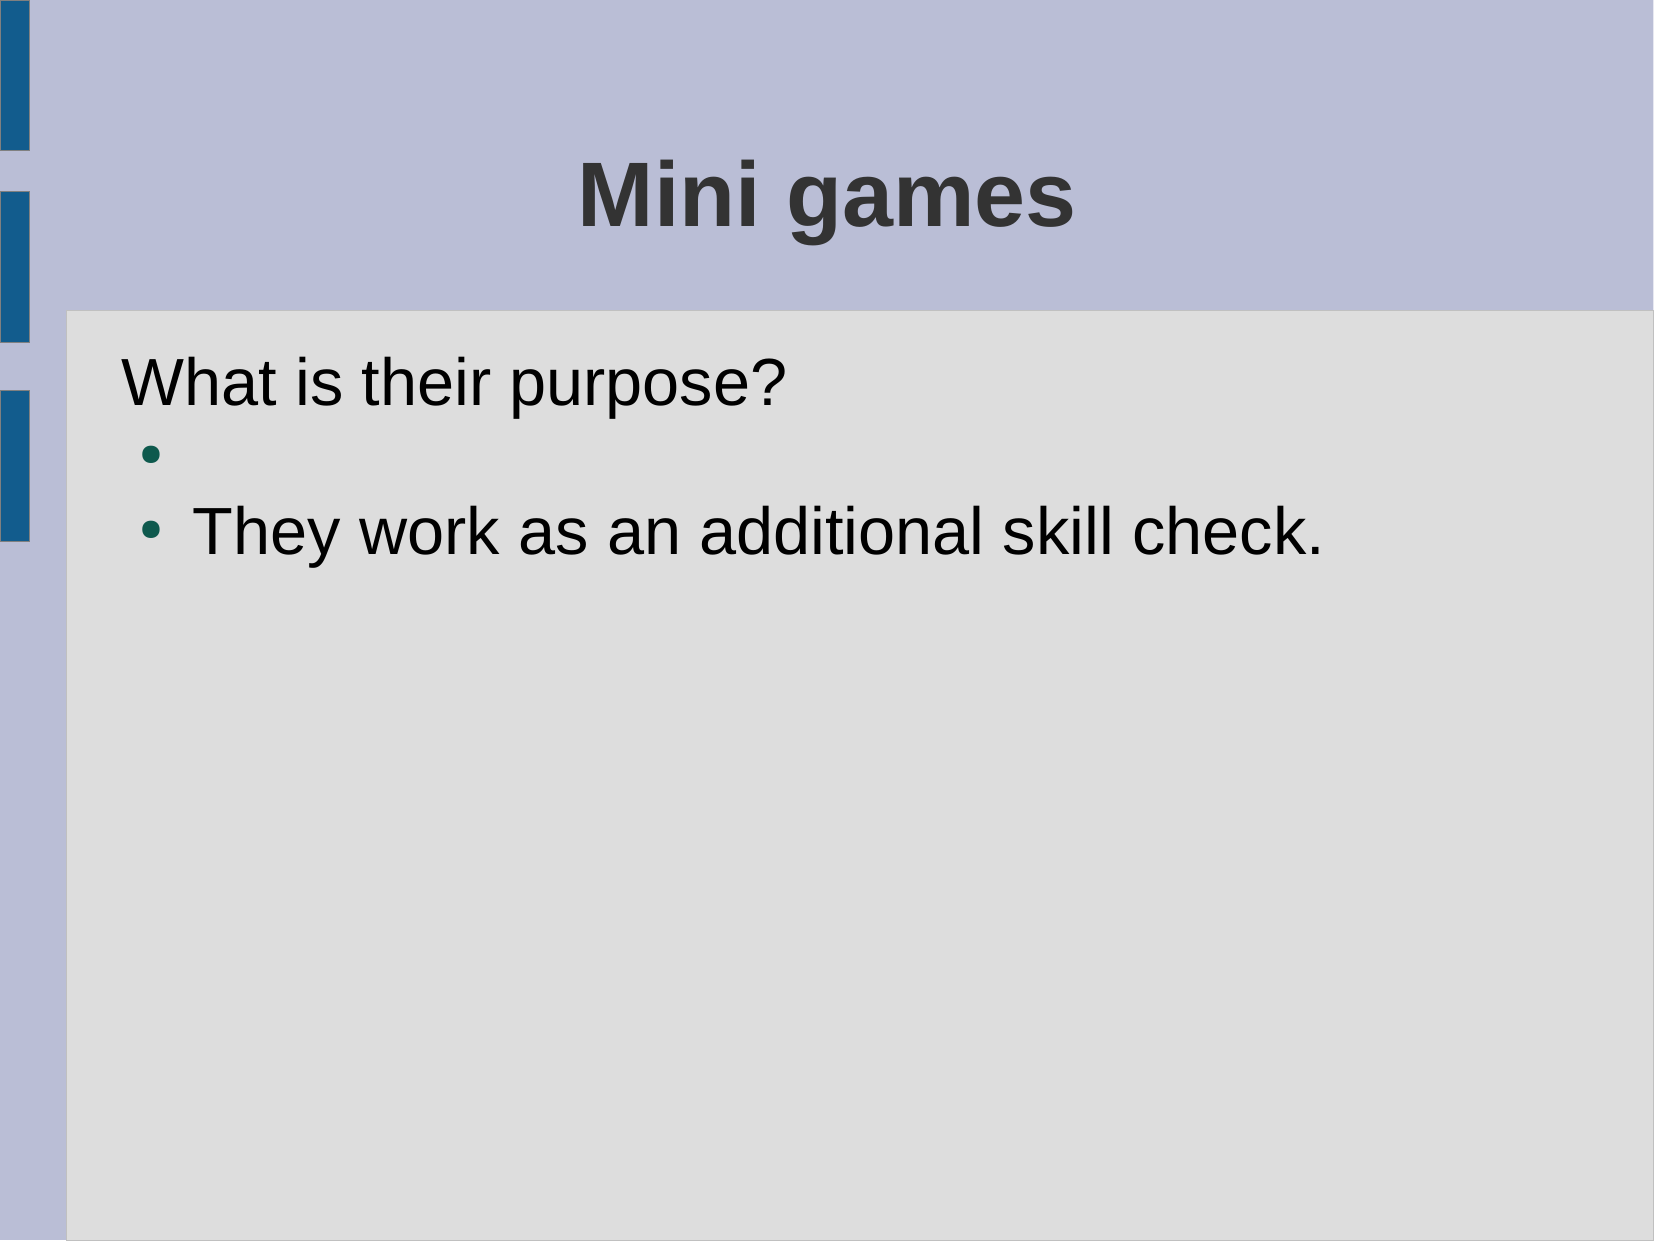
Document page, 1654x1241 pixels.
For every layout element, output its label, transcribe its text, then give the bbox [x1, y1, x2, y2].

title Mini games [121, 91, 1534, 299]
list What is their purpose? They work as an additional skill check. [121, 344, 1534, 1064]
